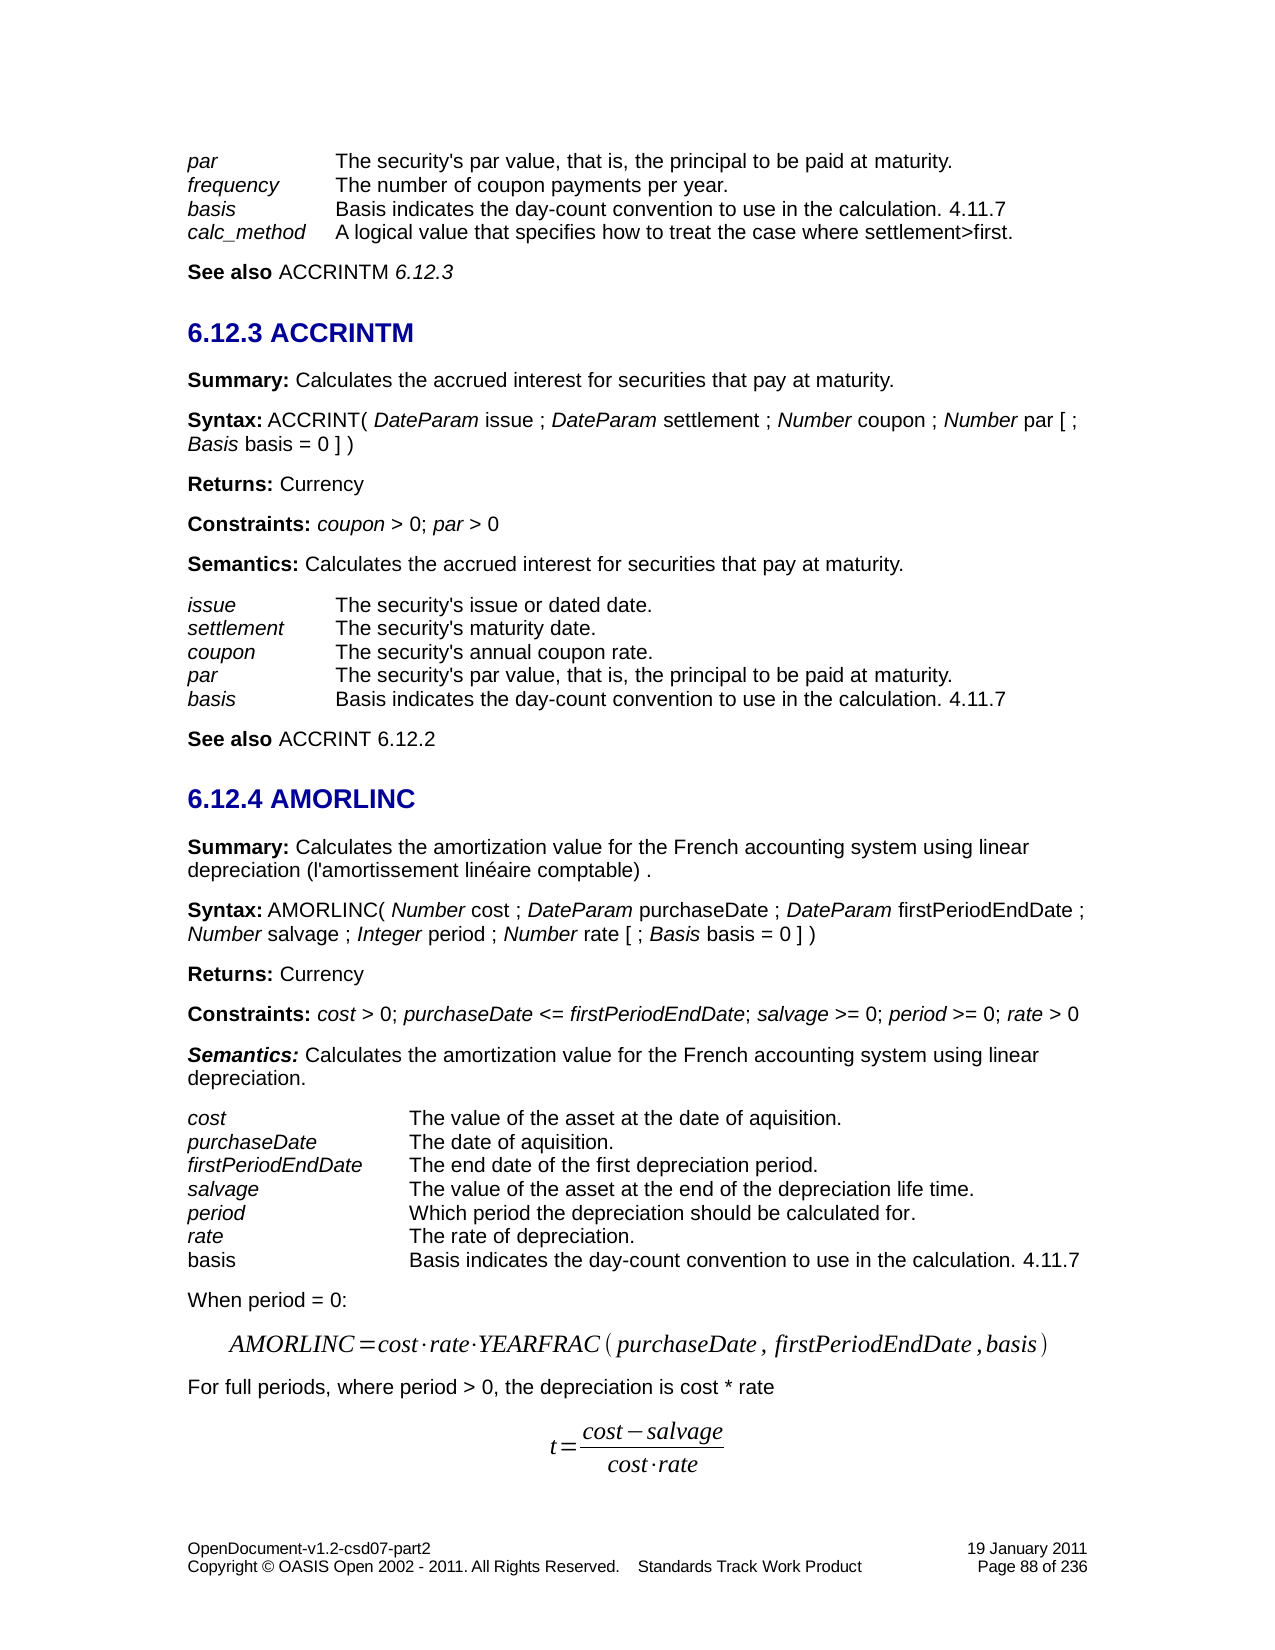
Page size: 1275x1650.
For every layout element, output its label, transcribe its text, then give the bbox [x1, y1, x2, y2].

text Summary: Calculates the amortization value for the French accounting system using linear depreciation (l'amortissement linéaire comptable) . [187, 835, 1088, 882]
text Constraints: coupon > 0; par > 0 [187, 513, 1088, 536]
text Semantics: Calculates the amortization value for the French accounting system using linear depreciation. [187, 1043, 1088, 1090]
text Syntax: ACCRINT( DateParam issue ; DateParam settlement ; Number coupon ; Number par [ ; Basis basis = 0 ] ) [187, 409, 1088, 456]
text Returns: Currency [187, 963, 1088, 986]
text Syntax: AMORLINC( Number cost ; DateParam purchaseDate ; DateParam firstPeriodEndDate ; Number salvage ; Integer period ; Number rate [ ; Basis basis = 0 ] ) [187, 899, 1088, 946]
text Semantics: Calculates the accrued interest for securities that pay at maturity. [187, 553, 1088, 576]
text issue The security's issue or dated date. settlement The security's maturity date. coupon The security's annual coupon rate. par The security's par value, that is, the principal to be paid at maturity. basis Basis indicates the day-count convention to use in the calculation. 4.11.7 [187, 593, 1088, 711]
text cost The value of the asset at the date of aquisition. purchaseDate The date of aquisition. firstPeriodEndDate The end date of the first depreciation period. salvage The value of the asset at the end of the depreciation life time. period Which period the depreciation should be calculated for. rate The rate of depreciation. basis Basis indicates the day-count convention to use in the calculation. 4.11.7 [187, 1107, 1088, 1272]
text For full periods, where period > 0, the depreciation is cost * rate [187, 1375, 1088, 1399]
subtitle ACCRINTM [187, 318, 1088, 348]
text Summary: Calculates the accrued interest for securities that pay at maturity. [187, 368, 1088, 392]
text See also ACCRINTM 6.12.3 [187, 261, 1088, 284]
text When period = 0: [187, 1288, 1088, 1312]
text Constraints: cost > 0; purchaseDate <= firstPeriodEndDate; salvage >= 0; period >= 0; rate > 0 [187, 1003, 1088, 1026]
subtitle AMORLINC [187, 784, 1088, 814]
text par The security's par value, that is, the principal to be paid at maturity. frequency The number of coupon payments per year. basis Basis indicates the day-count convention to use in the calculation. 4.11.7 calc_method A logical value that specifies how to treat the case where settlement>first. [187, 150, 1088, 244]
text Returns: Currency [187, 472, 1088, 496]
text See also ACCRINT 6.12.2 [187, 727, 1088, 751]
